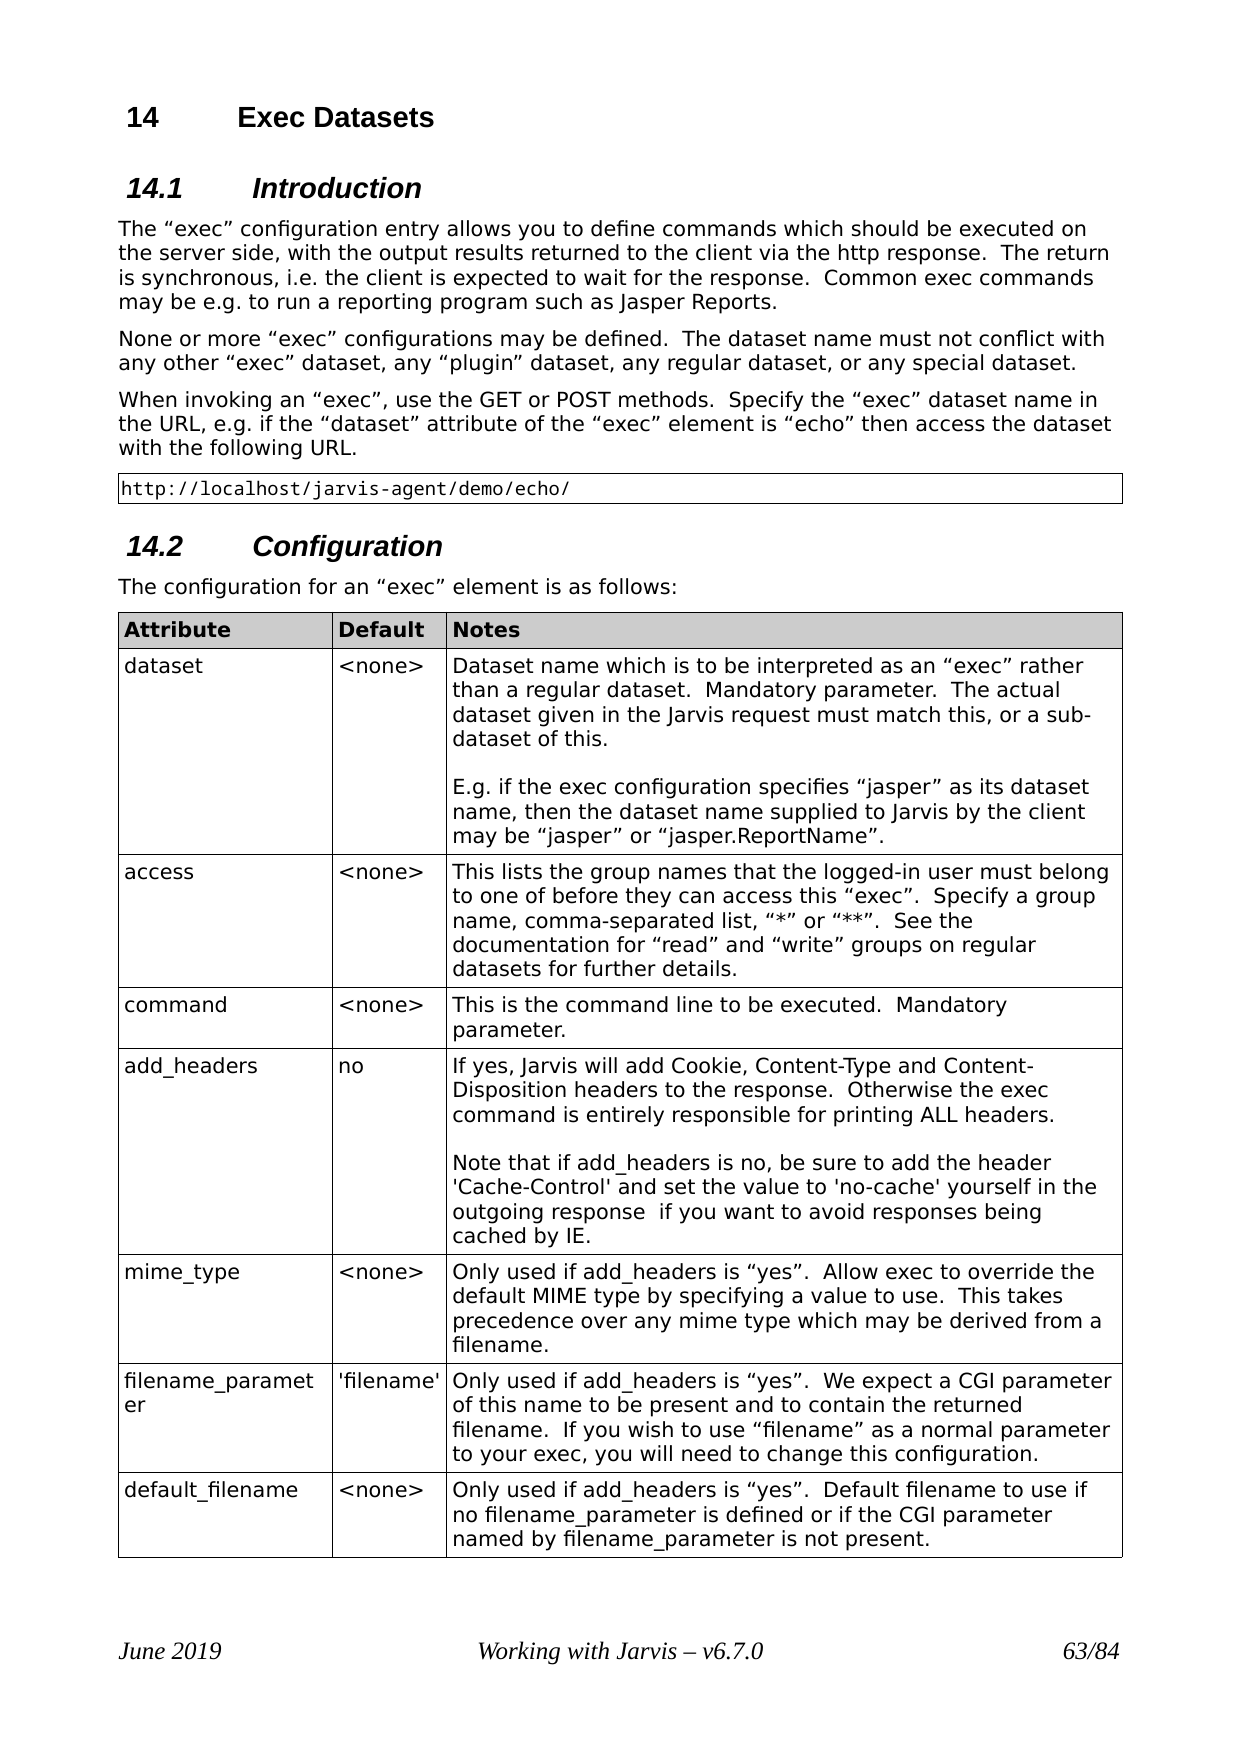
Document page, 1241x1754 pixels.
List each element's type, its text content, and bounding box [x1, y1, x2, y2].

table_cell Only used if add_headers is “yes”. We expect a CGI parameter of this name to be present and to contain the returned filename. If you wish to use “filename” as a normal parameter to your exec, you will need to change this configuration. [447, 1364, 1122, 1472]
table_cell command [119, 988, 332, 1048]
table_cell If yes, Jarvis will add Cookie, Content-Type and Content-Disposition headers to the response. Otherwise the exec command is entirely responsible for printing ALL headers. Note that if add_headers is no, be sure to add the header 'Cache-Control' and set the value to 'no-cache' yourself in the outgoing response if you want to avoid responses being cached by IE. [447, 1049, 1122, 1254]
table_cell add_headers [119, 1049, 332, 1254]
text The configuration for an “exec” element is as follows: [118, 575, 1122, 599]
table_cell access [119, 855, 332, 987]
table_cell Dataset name which is to be interpreted as an “exec” rather than a regular dataset. Mandatory parameter. The actual dataset given in the Jarvis request must match this, or a sub-dataset of this. E.g. if the exec configuration specifies “jasper” as its dataset name, then the dataset name supplied to Jarvis by the client may be “jasper” or “jasper.ReportName”. [447, 649, 1122, 854]
subtitle Introduction [118, 171, 1122, 204]
subtitle Configuration [118, 529, 1122, 562]
table_cell Only used if add_headers is “yes”. Allow exec to override the default MIME type by specifying a value to use. This takes precedence over any mime type which may be derived from a filename. [447, 1255, 1122, 1363]
table_cell no [333, 1049, 446, 1254]
table_header Notes [447, 613, 1122, 648]
table_header Default [333, 613, 446, 648]
table_cell filename_parameter [119, 1364, 332, 1472]
table_cell mime_type [119, 1255, 332, 1363]
table_cell This is the command line to be executed. Mandatory parameter. [447, 988, 1122, 1048]
table_cell <none> [333, 649, 446, 854]
table_cell Only used if add_headers is “yes”. Default filename to use if no filename_parameter is defined or if the CGI parameter named by filename_parameter is not present. [447, 1473, 1122, 1557]
table_header Attribute [119, 613, 332, 648]
table_cell default_filename [119, 1473, 332, 1557]
table_cell <none> [333, 988, 446, 1048]
table_cell This lists the group names that the logged-in user must belong to one of before they can access this “exec”. Specify a group name, comma-separated list, “*” or “**”. See the documentation for “read” and “write” groups on regular datasets for further details. [447, 855, 1122, 987]
text When invoking an “exec”, use the GET or POST methods. Specify the “exec” dataset name in the URL, e.g. if the “dataset” attribute of the “exec” element is “echo” then access the dataset with the following URL. [118, 388, 1122, 461]
table_cell <none> [333, 1473, 446, 1557]
text http://localhost/jarvis-agent/demo/echo/ [119, 474, 1122, 503]
text The “exec” configuration entry allows you to define commands which should be executed on the server side, with the output results returned to the client via the http response. The return is synchronous, i.e. the client is expected to wait for the response. Common exec commands may be e.g. to run a reporting program such as Jasper Reports. [118, 217, 1122, 314]
table_cell 'filename' [333, 1364, 446, 1472]
table_cell <none> [333, 1255, 446, 1363]
subtitle Exec Datasets [118, 100, 1122, 133]
text None or more “exec” configurations may be defined. The dataset name must not conflict with any other “exec” dataset, any “plugin” dataset, any regular dataset, or any special dataset. [118, 327, 1122, 375]
table_cell <none> [333, 855, 446, 987]
table_cell dataset [119, 649, 332, 854]
